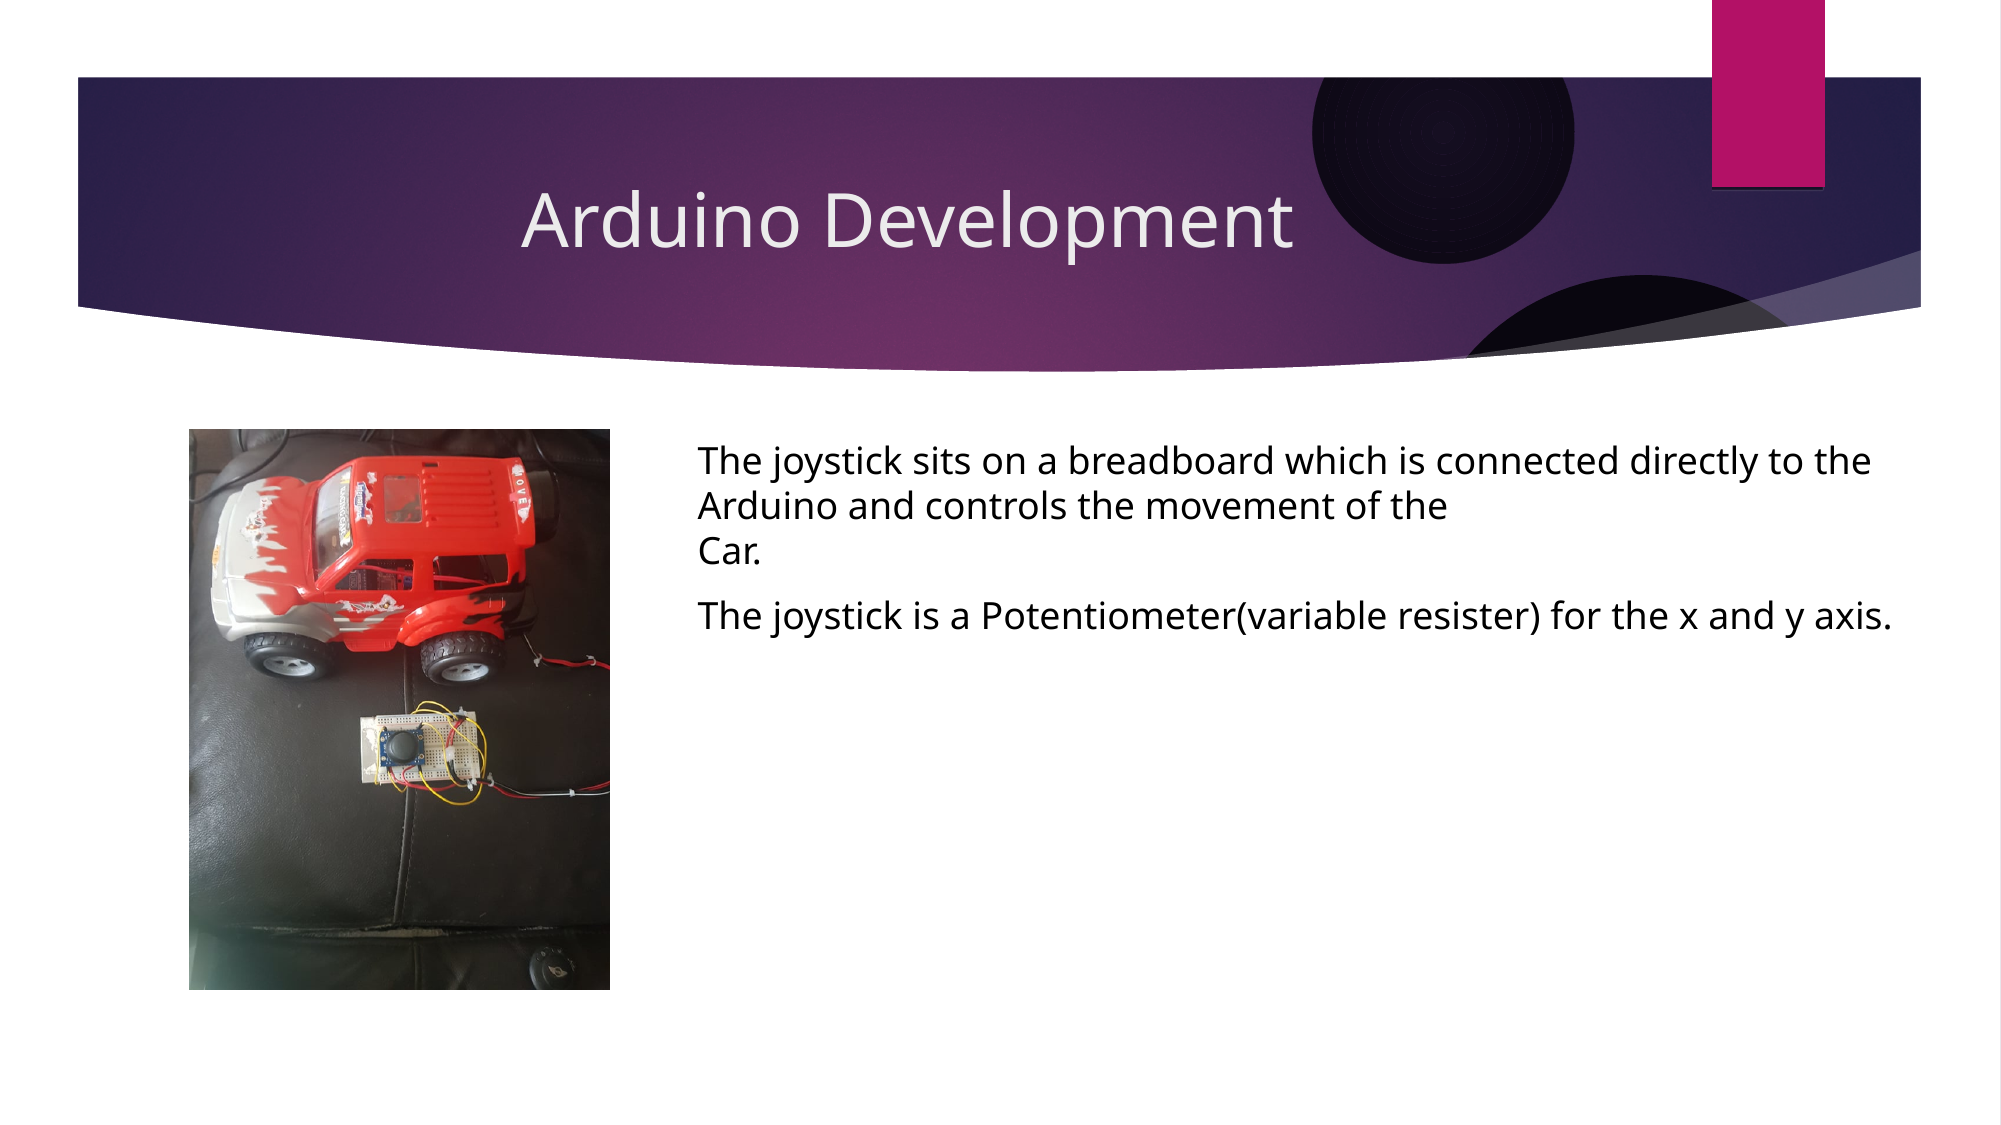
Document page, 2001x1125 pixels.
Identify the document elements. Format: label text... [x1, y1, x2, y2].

text_box The joystick is a Potentiometer(variable resister) for the x and y axis. [682, 584, 1933, 646]
title Arduino Development [189, 159, 1627, 276]
text_box The joystick sits on a breadboard which is connected directly to the Arduino and controls the movement of the Car. [682, 429, 1949, 581]
picture [189, 429, 610, 990]
